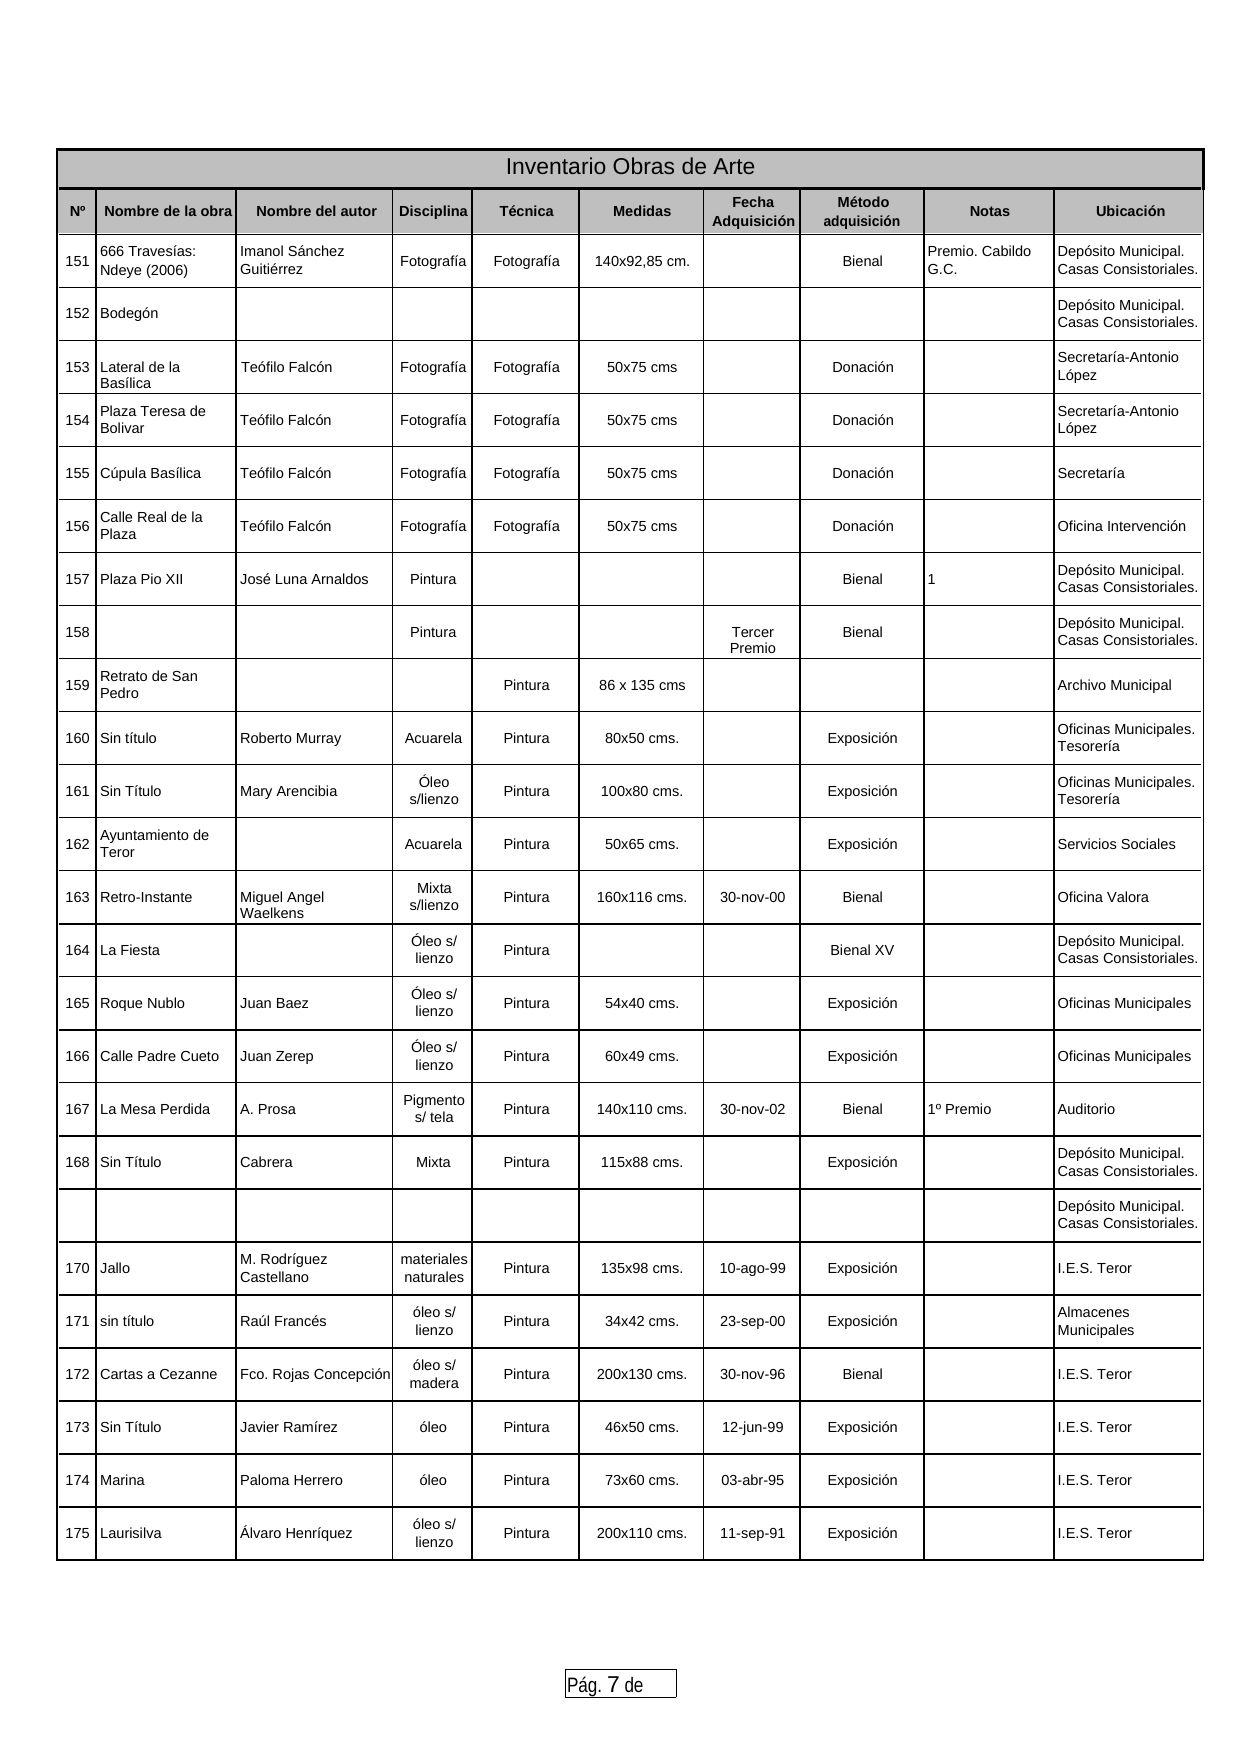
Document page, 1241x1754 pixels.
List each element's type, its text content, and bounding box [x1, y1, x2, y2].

table_cell 30-nov-02 [704, 1083, 799, 1135]
table_cell Oficinas Municipales [1055, 976, 1203, 1029]
table_cell [580, 606, 703, 658]
table_header Inventario Obras de Arte [58, 151, 1202, 187]
table_cell Secretaría-Antonio López [1055, 340, 1203, 393]
table_cell [473, 288, 578, 339]
table_cell Sin Título [97, 765, 235, 817]
table_cell 200x130 cms. [580, 1349, 703, 1400]
table_cell 115x88 cms. [580, 1137, 703, 1188]
table_cell Oficina Valora [1055, 870, 1203, 923]
table_cell Fotografía [393, 500, 471, 552]
table_cell [704, 712, 799, 764]
table_cell 10-ago-99 [704, 1243, 799, 1294]
table_cell [801, 288, 923, 339]
table_cell Depósito Municipal. Casas Consistoriales. [1055, 1188, 1203, 1241]
table_cell Auditorio [1055, 1082, 1203, 1135]
table_cell 165 [58, 976, 95, 1029]
table_cell Pintura [473, 1296, 578, 1347]
table_cell Calle Padre Cueto [97, 1031, 235, 1082]
table_cell Nombre de la obra [97, 190, 235, 233]
table_cell Almacenes Municipales [1055, 1294, 1203, 1347]
table_cell Bienal [801, 1083, 923, 1135]
table_cell [925, 1296, 1053, 1347]
table_cell Cartas a Cezanne [97, 1349, 235, 1400]
table_cell Secretaría [1055, 446, 1203, 499]
table_cell [393, 1190, 471, 1241]
table_cell Laurisilva [97, 1508, 235, 1559]
table_cell Servicios Sociales [1055, 817, 1203, 870]
table_cell [704, 659, 799, 711]
table_cell [925, 1455, 1053, 1506]
table_cell Depósito Municipal. Casas Consistoriales. [1055, 923, 1203, 976]
table_cell sin título [97, 1296, 235, 1347]
table_cell Depósito Municipal. Casas Consistoriales. [1055, 234, 1203, 287]
table_cell Exposición [801, 712, 923, 764]
table_cell Oficinas Municipales. Tesorería [1055, 764, 1203, 817]
table_cell [704, 447, 799, 499]
table_cell [925, 1349, 1053, 1400]
table_cell [925, 1508, 1053, 1559]
table_cell Exposición [801, 977, 923, 1029]
table_cell Cabrera [237, 1137, 392, 1188]
table_cell Pintura [473, 925, 578, 976]
table_cell Óleo s/ lienzo [393, 925, 471, 976]
table_cell Pintura [473, 1083, 578, 1135]
table_cell 135x98 cms. [580, 1243, 703, 1294]
table_cell Archivo Municipal [1055, 658, 1203, 711]
table_cell Medidas [580, 190, 703, 233]
table_cell Sin Título [97, 1402, 235, 1453]
table_cell Donación [801, 394, 923, 446]
table_cell Lateral de la Basílica [97, 341, 235, 393]
table_cell Exposición [801, 1402, 923, 1453]
table_cell 166 [58, 1029, 95, 1082]
table_cell 30-nov-00 [704, 871, 799, 923]
table_cell 160x116 cms. [580, 871, 703, 923]
table_cell Secretaría-Antonio López [1055, 393, 1203, 446]
table_cell [704, 977, 799, 1029]
table_cell Tercer Premio [704, 606, 799, 658]
table_cell 50x75 cms [580, 341, 703, 393]
table_cell óleo s/ lienzo [393, 1296, 471, 1347]
table_cell 163 [58, 870, 95, 923]
table_cell 160 [58, 711, 95, 764]
table_cell [925, 500, 1053, 552]
table_cell Notas [925, 190, 1053, 233]
table_cell Raúl Francés [237, 1296, 392, 1347]
table_cell Pigmento s/ tela [393, 1083, 471, 1135]
table_cell Fotografía [473, 235, 578, 287]
table_cell Bienal [801, 1349, 923, 1400]
table_cell 173 [58, 1400, 95, 1453]
table_cell 23-sep-00 [704, 1296, 799, 1347]
table_cell [925, 288, 1053, 339]
table_cell I.E.S. Teror [1055, 1400, 1203, 1453]
table_cell [237, 818, 392, 870]
table_cell Calle Real de la Plaza [97, 500, 235, 552]
table_cell [473, 553, 578, 605]
table_cell Disciplina [393, 190, 471, 233]
table_cell Donación [801, 447, 923, 499]
table_cell I.E.S. Teror [1055, 1453, 1203, 1506]
table_cell 50x65 cms. [580, 818, 703, 870]
table_cell [393, 659, 471, 711]
table_cell materiales naturales [393, 1243, 471, 1294]
table_cell Fotografía [393, 341, 471, 393]
table_cell 152 [58, 287, 95, 339]
table_cell Sin título [97, 712, 235, 764]
table_cell [580, 1190, 703, 1241]
table_cell 159 [58, 658, 95, 711]
table_cell 46x50 cms. [580, 1402, 703, 1453]
table_cell Pintura [393, 553, 471, 605]
table_cell [237, 288, 392, 339]
table_cell Álvaro Henríquez [237, 1508, 392, 1559]
table_cell [237, 1190, 392, 1241]
table_cell Óleo s/ lienzo [393, 977, 471, 1029]
table_cell Retro-Instante [97, 871, 235, 923]
table_cell Exposición [801, 1296, 923, 1347]
table_cell [925, 712, 1053, 764]
table_cell [925, 394, 1053, 446]
table_cell Técnica [473, 190, 578, 233]
table_cell [925, 871, 1053, 923]
table_cell Donación [801, 341, 923, 393]
table_cell 73x60 cms. [580, 1455, 703, 1506]
table_cell [925, 818, 1053, 870]
table_cell Depósito Municipal. Casas Consistoriales. [1055, 552, 1203, 605]
table_cell La Fiesta [97, 925, 235, 976]
table_cell 50x75 cms [580, 500, 703, 552]
table_cell [580, 925, 703, 976]
table_cell Bienal [801, 871, 923, 923]
table_cell [704, 553, 799, 605]
table_cell 157 [58, 552, 95, 605]
table_cell 11-sep-91 [704, 1508, 799, 1559]
table_cell [237, 606, 392, 658]
table_cell Plaza Pio XII [97, 553, 235, 605]
table_cell [925, 659, 1053, 711]
table_cell Óleo s/lienzo [393, 765, 471, 817]
table_cell 140x110 cms. [580, 1083, 703, 1135]
table_cell [580, 288, 703, 339]
table_cell óleo [393, 1455, 471, 1506]
table_cell [704, 1031, 799, 1082]
table_cell Ayuntamiento de Teror [97, 818, 235, 870]
table_cell Depósito Municipal. Casas Consistoriales. [1055, 1135, 1203, 1188]
table_cell 174 [58, 1453, 95, 1506]
table_cell [704, 288, 799, 339]
table_cell Fecha Adquisición [704, 190, 799, 233]
table_cell óleo s/ madera [393, 1349, 471, 1400]
table_cell Pintura [473, 1349, 578, 1400]
table_cell [704, 394, 799, 446]
table_cell Jallo [97, 1243, 235, 1294]
table_cell [58, 1188, 95, 1241]
table_cell [925, 606, 1053, 658]
table_cell 34x42 cms. [580, 1296, 703, 1347]
table_cell I.E.S. Teror [1055, 1347, 1203, 1400]
table_cell [704, 818, 799, 870]
table_cell 167 [58, 1082, 95, 1135]
table_cell Pintura [473, 1508, 578, 1559]
table_cell [925, 1137, 1053, 1188]
table_cell Mixta [393, 1137, 471, 1188]
table_cell [97, 606, 235, 658]
table_cell 170 [58, 1241, 95, 1294]
table_cell Oficinas Municipales. Tesorería [1055, 711, 1203, 764]
table_cell Bienal XV [801, 925, 923, 976]
table_cell 50x75 cms [580, 447, 703, 499]
table_cell 158 [58, 605, 95, 658]
table_cell M. Rodríguez Castellano [237, 1243, 392, 1294]
table_cell Pintura [473, 765, 578, 817]
table_cell Mixta s/lienzo [393, 871, 471, 923]
table_cell Teófilo Falcón [237, 447, 392, 499]
table_cell Bodegón [97, 288, 235, 339]
table_cell [925, 977, 1053, 1029]
table_cell Fotografía [473, 341, 578, 393]
table_cell Depósito Municipal. Casas Consistoriales. [1055, 287, 1203, 339]
table_cell Exposición [801, 765, 923, 817]
table_cell [925, 341, 1053, 393]
table_cell Método adquisición [801, 190, 923, 233]
table_cell Exposición [801, 818, 923, 870]
table_cell Imanol Sánchez Guitiérrez [237, 235, 392, 287]
table_cell 172 [58, 1347, 95, 1400]
table_cell Pintura [473, 1402, 578, 1453]
table_cell Bienal [801, 235, 923, 287]
table_cell [704, 1137, 799, 1188]
table_cell 60x49 cms. [580, 1031, 703, 1082]
table_cell Pintura [473, 659, 578, 711]
table_cell Pintura [473, 977, 578, 1029]
table_cell [704, 341, 799, 393]
table_cell Nombre del autor [237, 190, 392, 233]
table_cell Exposición [801, 1137, 923, 1188]
table_cell I.E.S. Teror [1055, 1241, 1203, 1294]
table_cell [473, 606, 578, 658]
table_cell Marina [97, 1455, 235, 1506]
table_cell Bienal [801, 606, 923, 658]
table_cell Pintura [473, 1243, 578, 1294]
table_cell [393, 288, 471, 339]
table_cell 153 [58, 340, 95, 393]
table_cell Óleo s/ lienzo [393, 1031, 471, 1082]
table_cell [580, 553, 703, 605]
table_cell Fotografía [473, 394, 578, 446]
table_cell Roque Nublo [97, 977, 235, 1029]
table_cell Juan Zerep [237, 1031, 392, 1082]
table_cell [97, 1190, 235, 1241]
table_cell Teófilo Falcón [237, 394, 392, 446]
table_cell [237, 659, 392, 711]
table_cell [704, 500, 799, 552]
table_cell Exposición [801, 1508, 923, 1559]
table_cell Pintura [473, 818, 578, 870]
table_cell 666 Travesías: Ndeye (2006) [97, 235, 235, 287]
table_cell [704, 925, 799, 976]
table_cell 151 [58, 234, 95, 287]
table_cell Teófilo Falcón [237, 500, 392, 552]
table_cell Pintura [393, 606, 471, 658]
table_cell Cúpula Basílica [97, 447, 235, 499]
table_cell Premio. Cabildo G.C. [925, 235, 1053, 287]
table_cell Depósito Municipal. Casas Consistoriales. [1055, 605, 1203, 658]
table_cell Plaza Teresa de Bolivar [97, 394, 235, 446]
table_cell 200x110 cms. [580, 1508, 703, 1559]
table_cell [925, 1031, 1053, 1082]
table_cell [925, 1243, 1053, 1294]
table_cell [237, 925, 392, 976]
table_cell Exposición [801, 1243, 923, 1294]
table_cell Exposición [801, 1455, 923, 1506]
table_cell [473, 1190, 578, 1241]
table_cell Acuarela [393, 818, 471, 870]
table_cell 03-abr-95 [704, 1455, 799, 1506]
table_cell [801, 1190, 923, 1241]
table_cell 168 [58, 1135, 95, 1188]
table_cell [704, 765, 799, 817]
table_cell 30-nov-96 [704, 1349, 799, 1400]
table_cell 140x92,85 cm. [580, 235, 703, 287]
table_cell Ubicación [1055, 187, 1203, 233]
table_cell Pintura [473, 871, 578, 923]
table_cell 155 [58, 446, 95, 499]
table_cell 171 [58, 1294, 95, 1347]
table_cell 1º Premio [925, 1083, 1053, 1135]
table_cell [925, 1402, 1053, 1453]
table_cell Sin Título [97, 1137, 235, 1188]
table_cell [704, 235, 799, 287]
table_cell Exposición [801, 1031, 923, 1082]
table_cell Pintura [473, 1455, 578, 1506]
table_cell Oficinas Municipales [1055, 1029, 1203, 1082]
table_cell I.E.S. Teror [1055, 1506, 1203, 1559]
table_cell 100x80 cms. [580, 765, 703, 817]
table_cell 12-jun-99 [704, 1402, 799, 1453]
table_cell Fco. Rojas Concepción [237, 1349, 392, 1400]
table_cell [925, 447, 1053, 499]
table_cell 154 [58, 393, 95, 446]
table_cell Javier Ramírez [237, 1402, 392, 1453]
table_cell [704, 1190, 799, 1241]
table_cell Teófilo Falcón [237, 341, 392, 393]
table_cell Mary Arencibia [237, 765, 392, 817]
table_cell Paloma Herrero [237, 1455, 392, 1506]
table_cell José Luna Arnaldos [237, 553, 392, 605]
table_cell [925, 1190, 1053, 1241]
table_cell óleo [393, 1402, 471, 1453]
table_cell Pintura [473, 712, 578, 764]
table_cell óleo s/ lienzo [393, 1508, 471, 1559]
table_cell A. Prosa [237, 1083, 392, 1135]
table_cell Bienal [801, 553, 923, 605]
table_cell [801, 659, 923, 711]
table_cell 80x50 cms. [580, 712, 703, 764]
table_cell 1 [925, 553, 1053, 605]
table_cell 161 [58, 764, 95, 817]
table_cell Donación [801, 500, 923, 552]
table_cell Fotografía [473, 447, 578, 499]
table_cell Fotografía [473, 500, 578, 552]
table_cell La Mesa Perdida [97, 1083, 235, 1135]
table_cell Fotografía [393, 447, 471, 499]
table_cell Pintura [473, 1137, 578, 1188]
table_cell Roberto Murray [237, 712, 392, 764]
table_cell Juan Baez [237, 977, 392, 1029]
table_cell Fotografía [393, 394, 471, 446]
table_cell 54x40 cms. [580, 977, 703, 1029]
table_cell 86 x 135 cms [580, 659, 703, 711]
table_cell 162 [58, 817, 95, 870]
table_cell [925, 765, 1053, 817]
table_cell Retrato de San Pedro [97, 659, 235, 711]
table_cell 175 [58, 1506, 95, 1559]
table_cell [925, 925, 1053, 976]
table_cell Acuarela [393, 712, 471, 764]
table_cell Pintura [473, 1031, 578, 1082]
table_cell Fotografía [393, 235, 471, 287]
table_cell 164 [58, 923, 95, 976]
table_cell Miguel Angel Waelkens [237, 871, 392, 923]
table_cell Nº [58, 187, 95, 233]
table_cell Oficina Intervención [1055, 499, 1203, 552]
table_cell 156 [58, 499, 95, 552]
table_cell 50x75 cms [580, 394, 703, 446]
